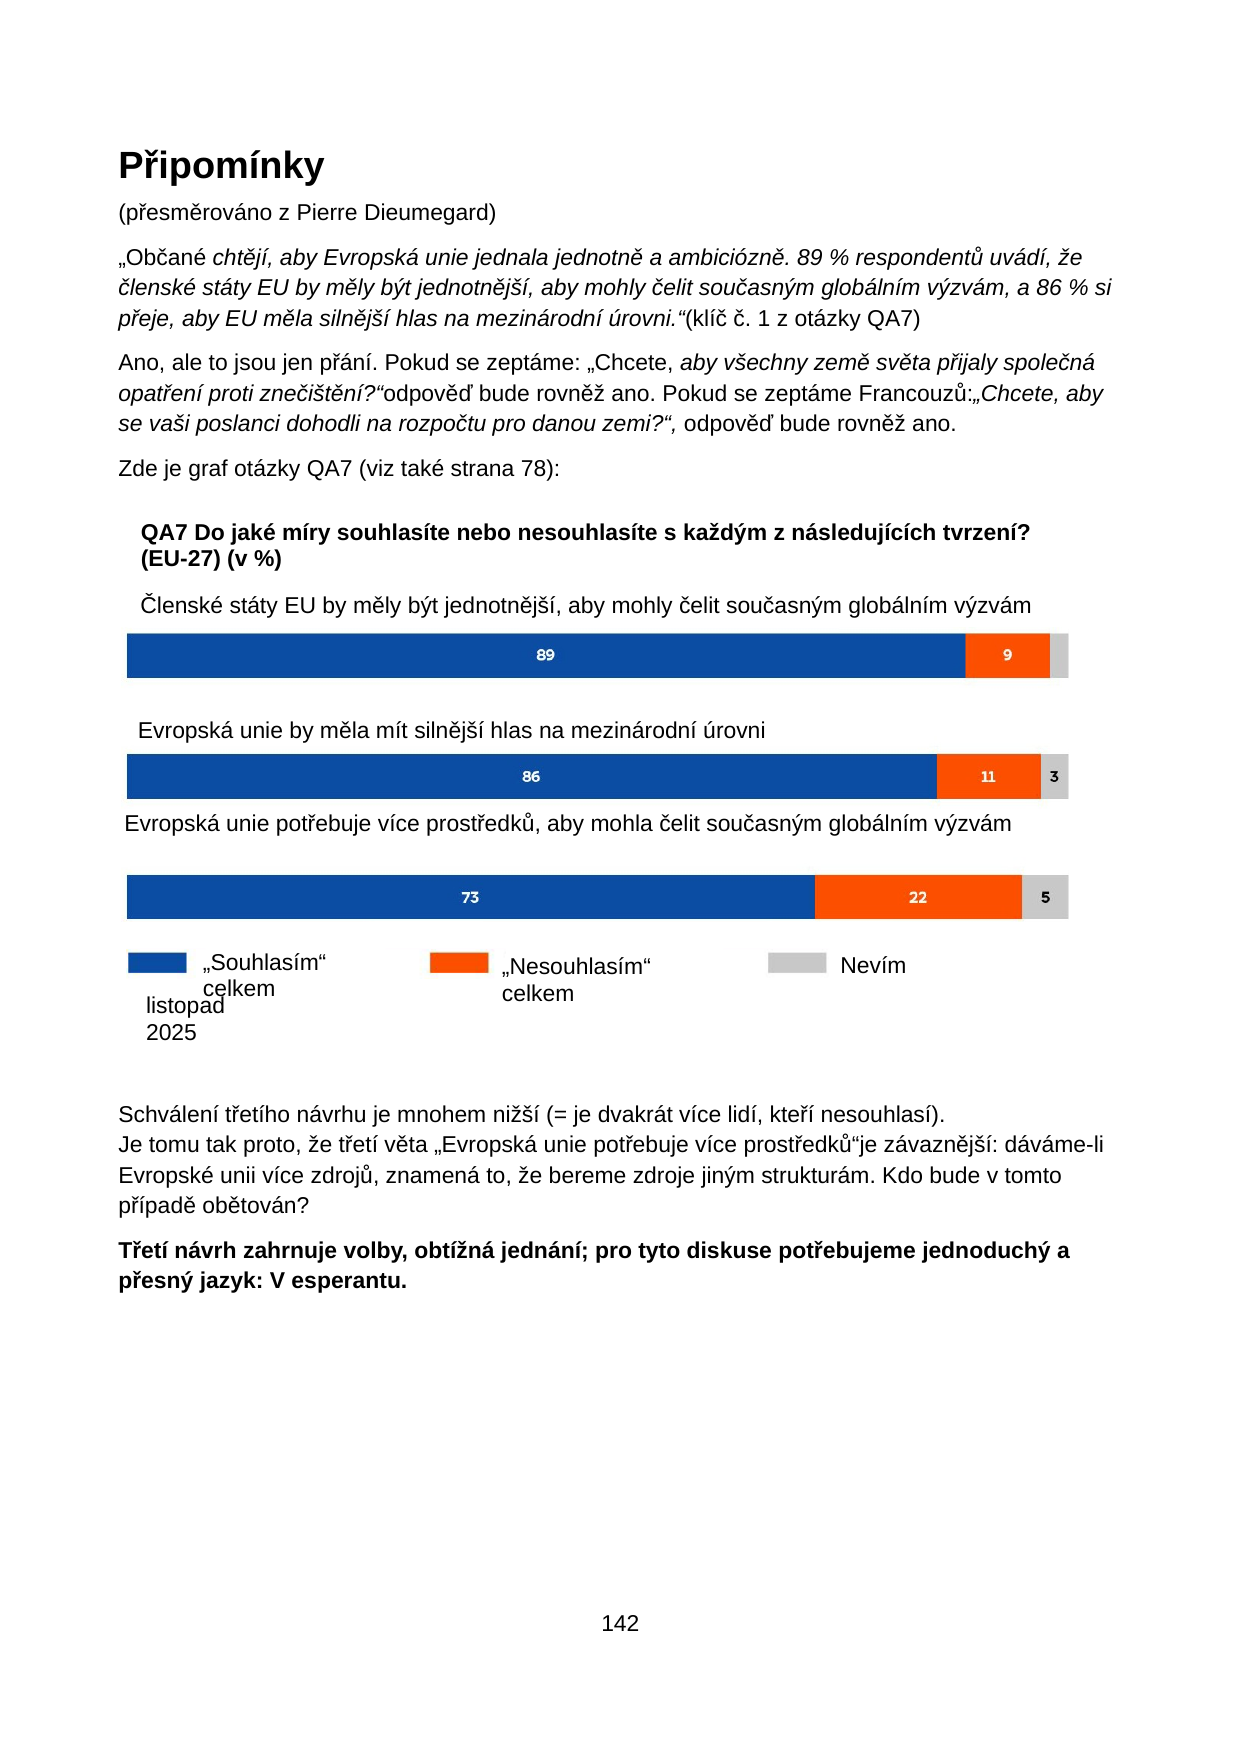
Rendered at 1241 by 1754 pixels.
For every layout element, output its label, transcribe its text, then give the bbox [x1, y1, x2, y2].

subtitle Připomínky [118, 143, 1122, 187]
text Schválení třetího návrhu je mnohem nižší (= je dvakrát více lidí, kteří nesouhlasí). Je tomu tak proto, že třetí věta „Evropská unie potřebuje více prostředků“je závaznější: dáváme-li Evropské unii více zdrojů, znamená to, že bereme zdroje jiným strukturám. Kdo bude v tomto případě obětován? [118, 1101, 1122, 1218]
text „Občané chtějí, aby Evropská unie jednala jednotně a ambiciózně. 89 % respondentů uvádí, že členské státy EU by měly být jednotnější, aby mohly čelit současným globálním výzvám, a 86 % si přeje, aby EU měla silnější hlas na mezinárodní úrovni.“(klíč č. 1 z otázky QA7) [118, 244, 1122, 331]
picture [121, 627, 1069, 922]
text Třetí návrh zahrnuje volby, obtížná jednání; pro tyto diskuse potřebujeme jednoduchý a přesný jazyk: V esperantu. [118, 1237, 1122, 1293]
text Zde je graf otázky QA7 (viz také strana 78): [118, 454, 1122, 481]
picture [126, 948, 830, 979]
text (přesměrováno z Pierre Dieumegard) [118, 199, 1122, 226]
text Ano, ale to jsou jen přání. Pokud se zeptáme: „Chcete, aby všechny země světa přijaly společná opatření proti znečištění?“odpověď bude rovněž ano. Pokud se zeptáme Francouzů:„Chcete, aby se vaši poslanci dohodli na rozpočtu pro danou zemi?“, odpověď bude rovněž ano. [118, 349, 1122, 436]
